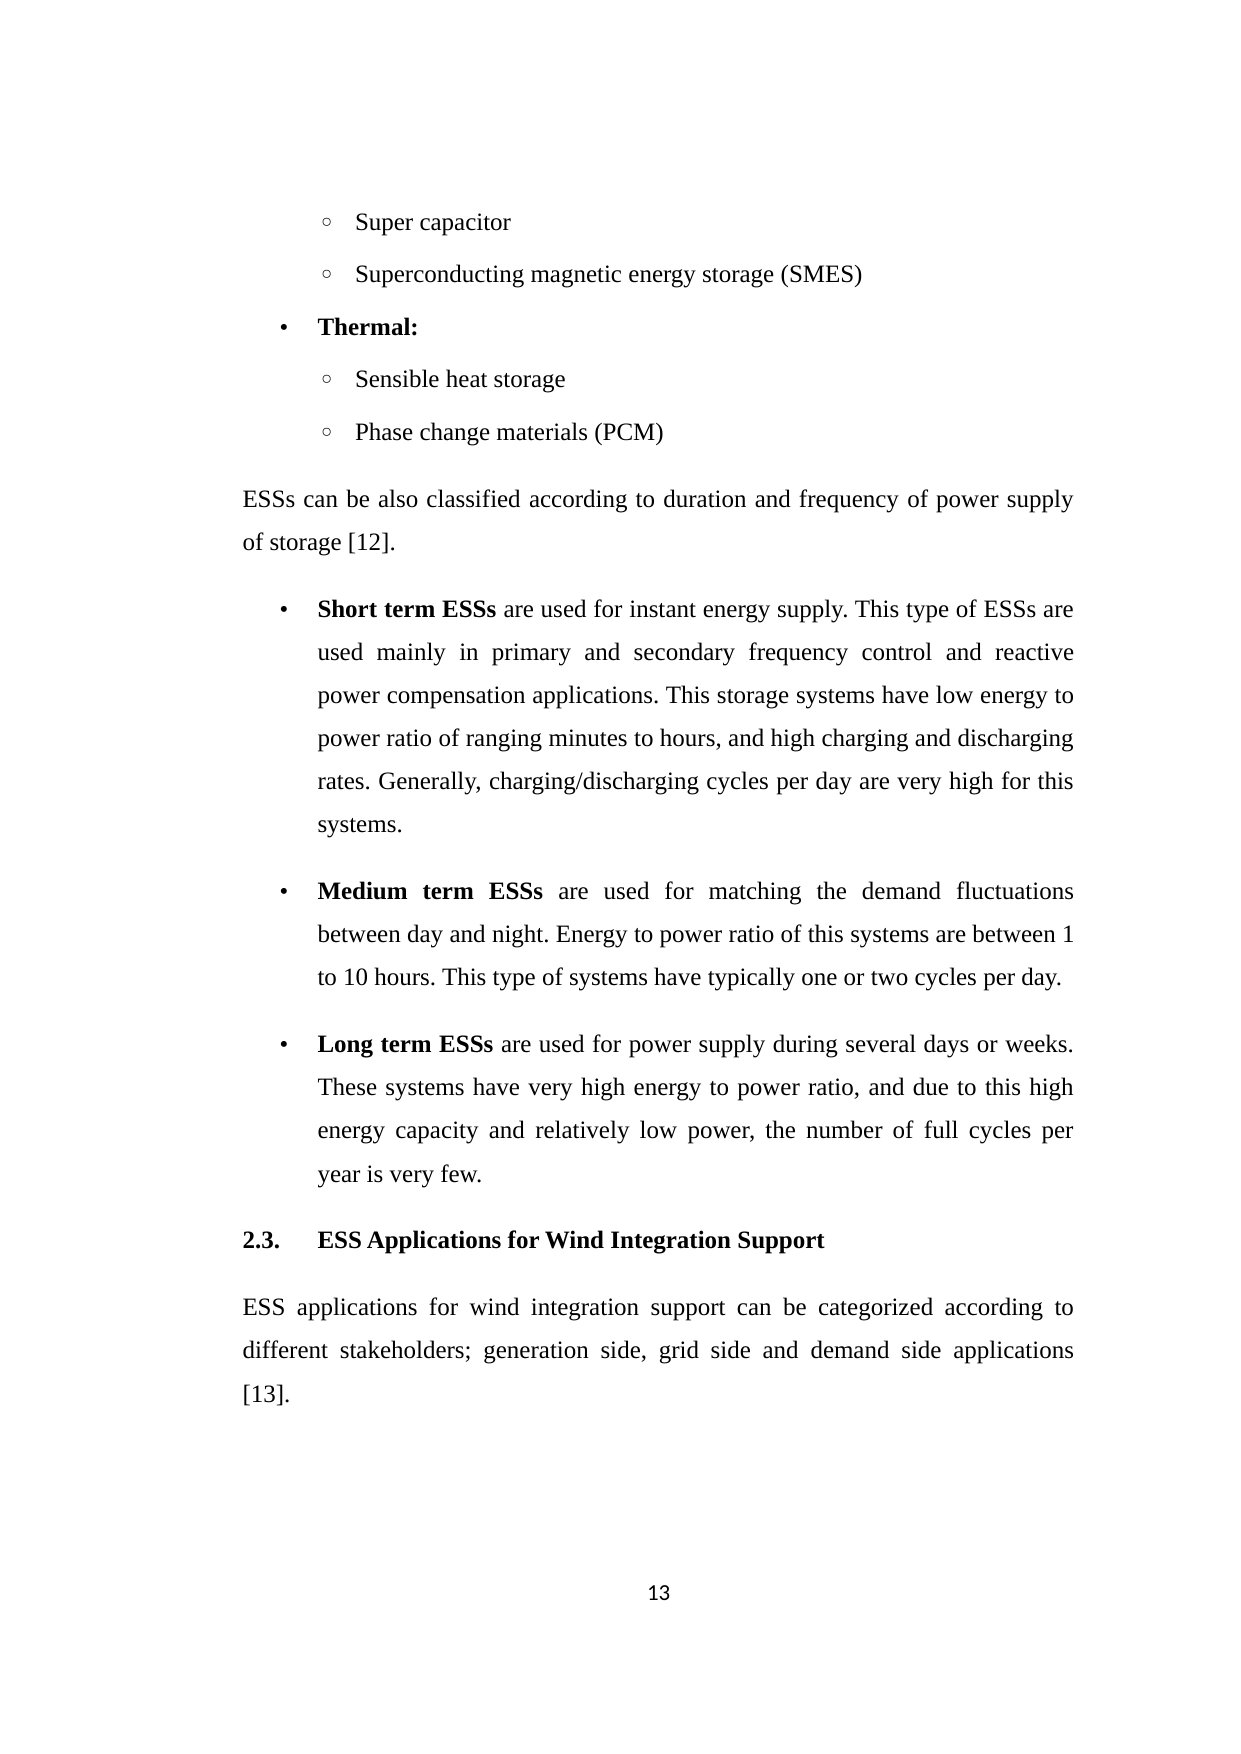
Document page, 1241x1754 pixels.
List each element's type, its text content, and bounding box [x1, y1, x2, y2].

text ESS applications for wind integration support can be categorized according to different stakeholders; generation side, grid side and demand side applications [13]⁠. [242, 1292, 1075, 1407]
list Sensible heat storage [317, 364, 1075, 393]
list Short term ESSs are used for instant energy supply. This type of ESSs are used mainly in primary and secondary frequency control and reactive power compensation applications. This storage systems have low energy to power ratio of ranging minutes to hours, and high charging and discharging rates. Generally, charging/discharging cycles per day are very high for this systems. [280, 594, 1075, 838]
list Thermal: [280, 312, 1075, 341]
list Long term ESSs are used for power supply during several days or weeks. These systems have very high energy to power ratio, and due to this high energy capacity and relatively low power, the number of full cycles per year is very few. [280, 1029, 1075, 1187]
list Superconducting magnetic energy storage (SMES) [317, 259, 1075, 288]
list Phase change materials (PCM) [317, 417, 1075, 446]
list Super capacitor [317, 207, 1075, 236]
subtitle ESS Applications for Wind Integration Support [242, 1226, 1075, 1254]
text ESSs can be also classified according to duration and frequency of power supply of storage [12]⁠. [242, 484, 1075, 556]
list Medium term ESSs are used for matching the demand fluctuations between day and night. Energy to power ratio of this systems are between 1 to 10 hours. This type of systems have typically one or two cycles per day. [280, 876, 1075, 991]
